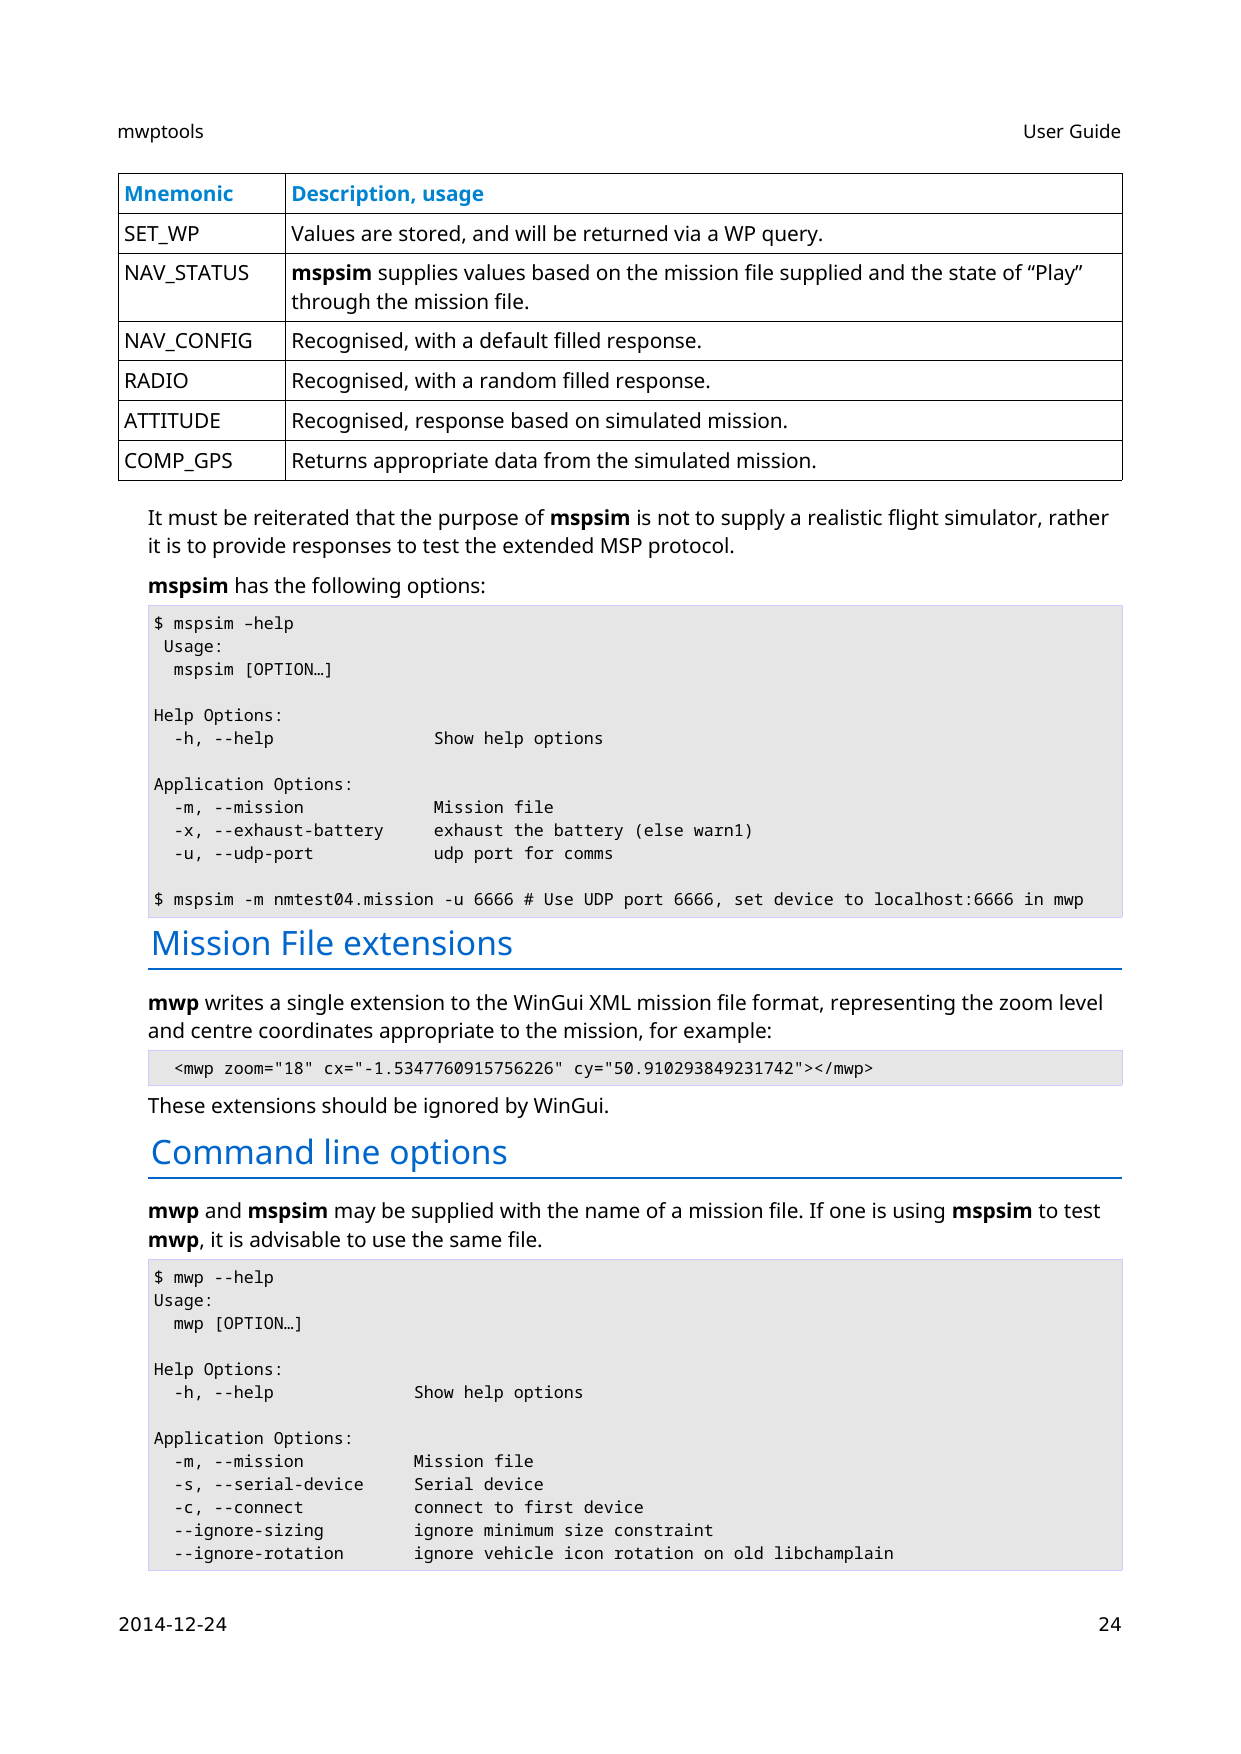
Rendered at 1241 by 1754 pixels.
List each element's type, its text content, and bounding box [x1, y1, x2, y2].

table_cell ATTITUDE [119, 401, 285, 440]
text mspsim [OPTION…] [149, 651, 1122, 674]
table_cell Recognised, with a random filled response. [286, 361, 1122, 400]
text -s, --serial-device Serial device [149, 1466, 1122, 1489]
text Help Options: [149, 697, 1122, 721]
text Usage: [149, 628, 1122, 651]
table_cell NAV_CONFIG [119, 322, 285, 360]
text $ mwp --help [149, 1260, 1122, 1282]
text -m, --mission Mission file [149, 789, 1122, 813]
table_cell COMP_GPS [119, 441, 285, 480]
text mspsim has the following options: [148, 571, 1122, 599]
text -h, --help Show help options [149, 721, 1122, 743]
text $ mspsim -m nmtest04.mission -u 6666 # Use UDP port 6666, set device to localhost:6666 in mwp [149, 882, 1122, 917]
table_cell NAV_STATUS [119, 254, 285, 321]
text Application Options: [149, 1420, 1122, 1443]
text mwp and mspsim may be supplied with the name of a mission file. If one is using mspsim to test mwp, it is advisable to use the same file. [148, 1197, 1122, 1253]
text These extensions should be ignored by WinGui. [148, 1091, 1122, 1119]
text -x, --exhaust-battery exhaust the battery (else warn1) [149, 813, 1122, 836]
subtitle Command line options [148, 1126, 1122, 1177]
text $ mspsim –help [149, 606, 1122, 628]
text It must be reiterated that the purpose of mspsim is not to supply a realistic flight simulator, rather it is to provide responses to test the extended MSP protocol. [148, 503, 1122, 559]
table_cell Returns appropriate data from the simulated mission. [286, 441, 1122, 480]
table_cell Recognised, with a default filled response. [286, 322, 1122, 360]
text -c, --connect connect to first device [149, 1489, 1122, 1512]
text mwp [OPTION…] [149, 1305, 1122, 1328]
text -m, --mission Mission file [149, 1443, 1122, 1466]
text Help Options: [149, 1351, 1122, 1374]
table_header Description, usage [286, 174, 1122, 213]
table_cell mspsim supplies values based on the mission file supplied and the state of “Play” through the mission file. [286, 254, 1122, 321]
text --ignore-sizing ignore minimum size constraint [149, 1512, 1122, 1535]
text -h, --help Show help options [149, 1374, 1122, 1397]
table_header Mnemonic [119, 174, 285, 213]
table_cell SET_WP [119, 214, 285, 253]
text Usage: [149, 1282, 1122, 1305]
text mwp writes a single extension to the WinGui XML mission file format, representing the zoom level and centre coordinates appropriate to the mission, for example: [148, 988, 1122, 1044]
table_cell Recognised, response based on simulated mission. [286, 401, 1122, 440]
table_cell Values are stored, and will be returned via a WP query. [286, 214, 1122, 253]
subtitle Mission File extensions [148, 918, 1122, 968]
table_cell RADIO [119, 361, 285, 400]
text -u, --udp-port udp port for comms [149, 836, 1122, 859]
text Application Options: [149, 767, 1122, 789]
text --ignore-rotation ignore vehicle icon rotation on old libchamplain [149, 1535, 1122, 1570]
text <mwp zoom="18" cx="-1.5347760915756226" cy="50.910293849231742"></mwp> [149, 1051, 1122, 1085]
